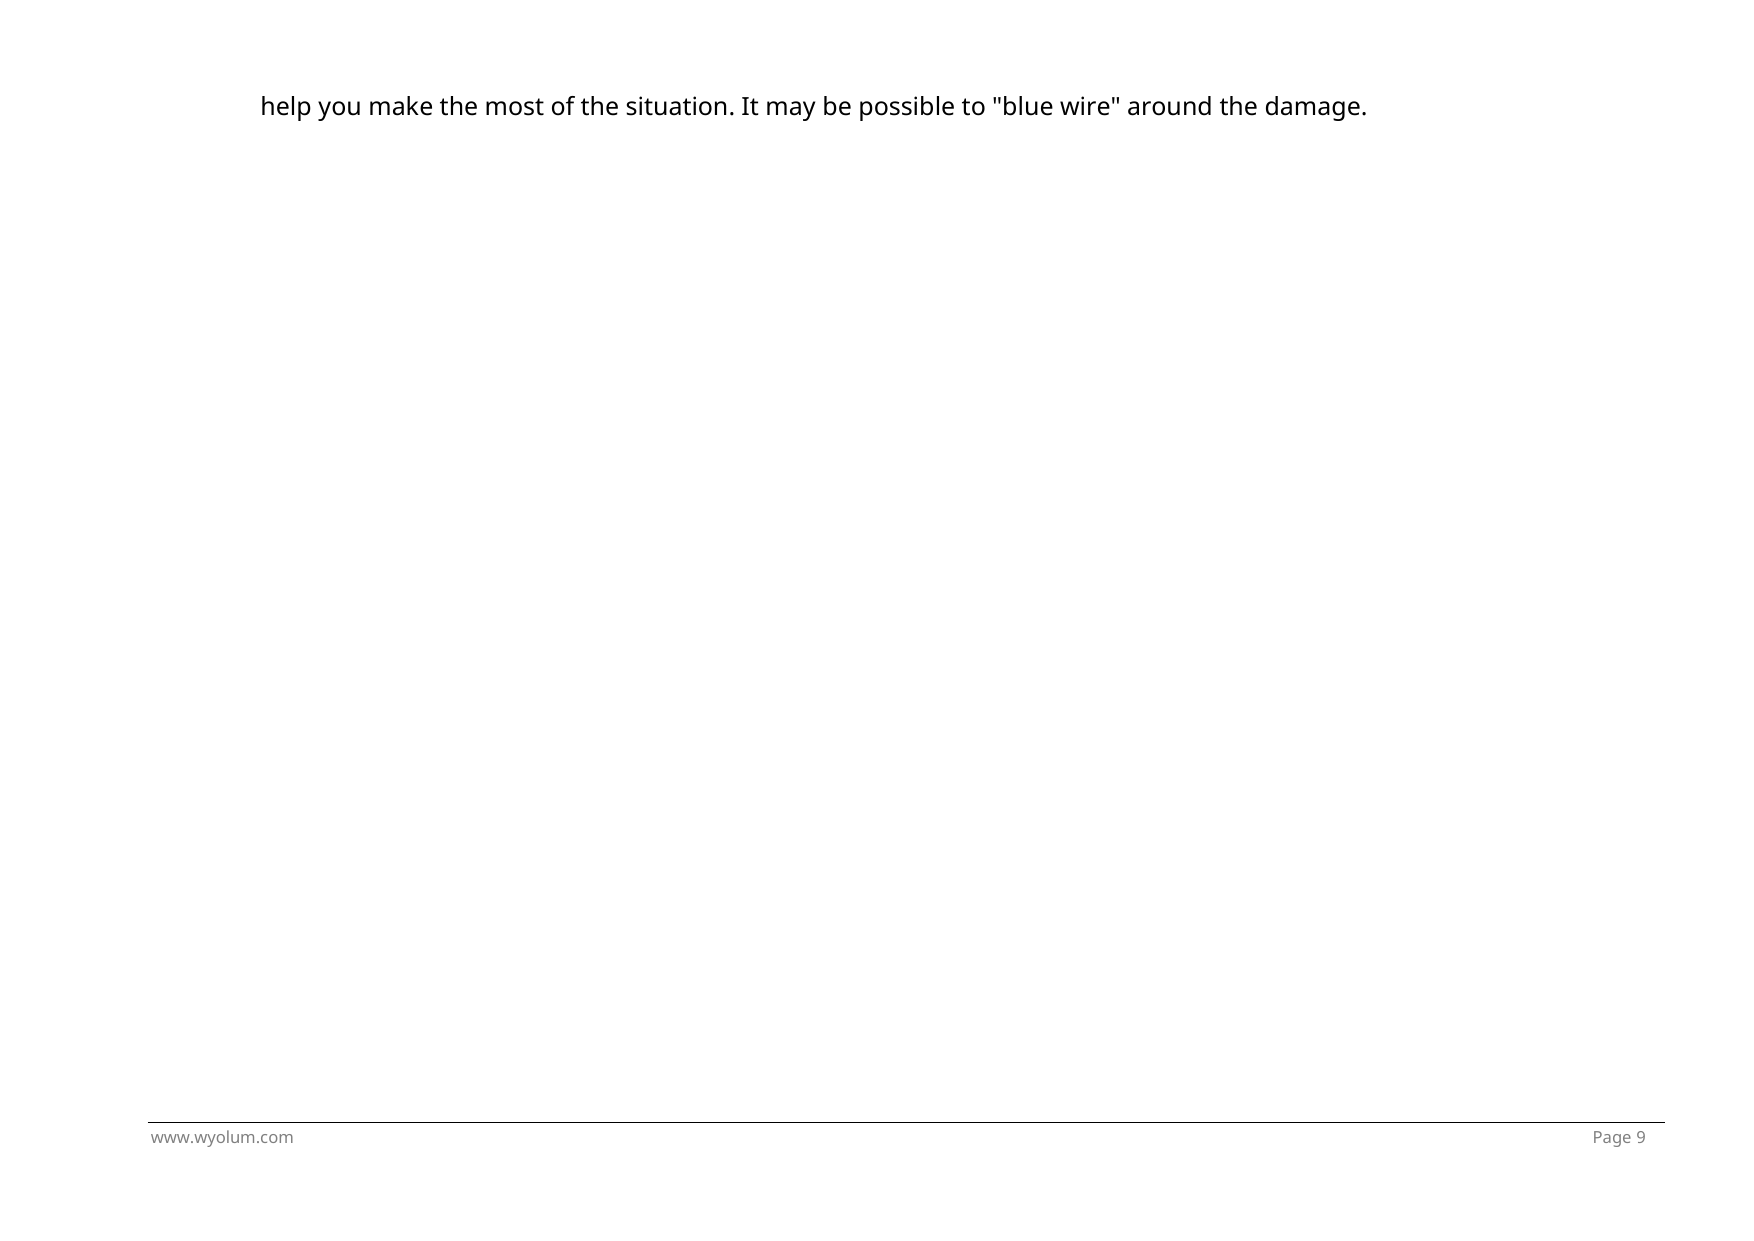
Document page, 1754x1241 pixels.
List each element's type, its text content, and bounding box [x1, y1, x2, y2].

list help you make the most of the situation. It may be possible to "blue wire" around the damage. [223, 88, 1665, 122]
